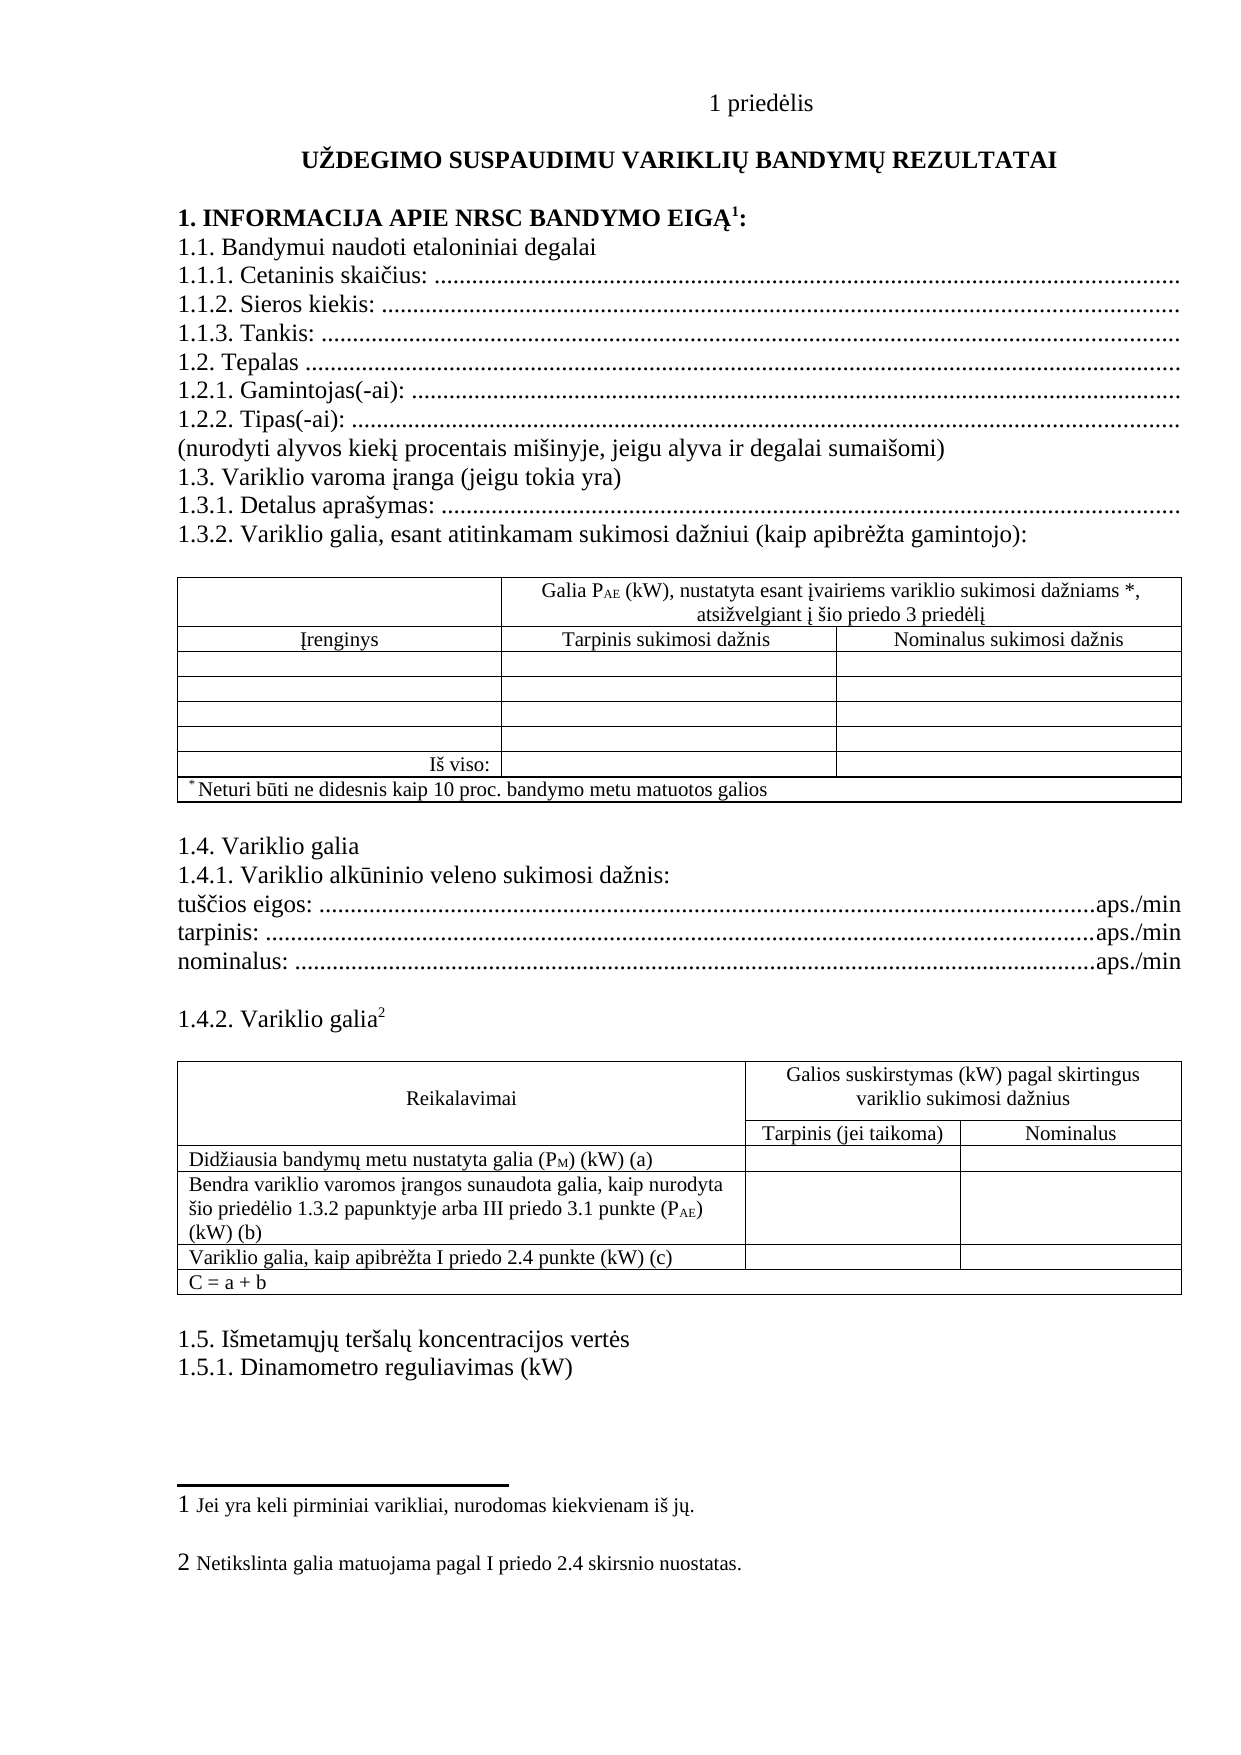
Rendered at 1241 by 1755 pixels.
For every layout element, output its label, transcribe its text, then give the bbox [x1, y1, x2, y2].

text 1.2.2. Tipas(-ai): [177, 404, 1181, 433]
table_cell Nominalus [961, 1121, 1181, 1145]
text 1.4. Variklio galia [177, 831, 1181, 860]
text 1.3. Variklio varoma įranga (jeigu tokia yra) [177, 462, 1181, 490]
table_cell * Neturi būti ne didesnis kaip 10 proc. bandymo metu matuotos galios [178, 778, 1181, 801]
text 1.4.2. Variklio galia [177, 1004, 1181, 1032]
table_header [178, 578, 501, 626]
text 1.3.2. Variklio galia, esant atitinkamam sukimosi dažniui (kaip apibrėžta gamintojo): [177, 519, 1181, 548]
table_cell [837, 652, 1181, 676]
table_cell [837, 752, 1181, 776]
table_cell [502, 727, 836, 751]
table_cell [746, 1146, 960, 1171]
table_cell Tarpinis sukimosi dažnis [502, 627, 836, 651]
table_cell [837, 677, 1181, 701]
text UŽDEGIMO SUSPAUDIMU VARIKLIŲ BANDYMŲ REZULTATAI [177, 145, 1181, 174]
table_cell Įrenginys [178, 627, 501, 651]
table_cell Bendra variklio varomos įrangos sunaudota galia, kaip nurodyta šio priedėlio 1.3.2 papunktyje arba III priedo 3.1 punkte (PAE) (kW) (b) [178, 1172, 745, 1244]
text 1. INFORMACIJA APIE NRSC BANDYMO EIGĄ: [177, 203, 1181, 232]
table_cell [837, 702, 1181, 726]
text 1.1.2. Sieros kiekis: [177, 289, 1181, 318]
text 1.1. Bandymui naudoti etaloniniai degalai [177, 232, 1181, 260]
table_cell C = a + b [178, 1270, 1181, 1294]
table_cell [178, 677, 501, 701]
table_cell Didžiausia bandymų metu nustatyta galia (PM) (kW) (a) [178, 1146, 745, 1171]
table_cell [178, 652, 501, 676]
text 1.2.1. Gamintojas(-ai): [177, 375, 1181, 404]
table_cell [746, 1245, 960, 1269]
table_cell [961, 1245, 1181, 1269]
text 1.5.1. Dinamometro reguliavimas (kW) [177, 1352, 1181, 1381]
text nominalus: aps./min [177, 946, 1181, 975]
text tarpinis: aps./min [177, 917, 1181, 946]
table_header Reikalavimai [178, 1062, 745, 1145]
table_cell Iš viso: [178, 752, 501, 776]
table_cell [178, 702, 501, 726]
text Jei yra keli pirminiai varikliai, nurodomas kiekvienam iš jų. [177, 1486, 1181, 1520]
text 1.4.1. Variklio alkūninio veleno sukimosi dažnis: [177, 860, 1181, 889]
table_cell [961, 1172, 1181, 1244]
table_cell [837, 727, 1181, 751]
table_cell Variklio galia, kaip apibrėžta I priedo 2.4 punkte (kW) (c) [178, 1245, 745, 1269]
text 1.1.1. Cetaninis skaičius: [177, 260, 1181, 289]
text 1.5. Išmetamųjų teršalų koncentracijos vertės [177, 1324, 1181, 1352]
table_cell [502, 752, 836, 776]
text tuščios eigos: aps./min [177, 889, 1181, 917]
text 1.3.1. Detalus aprašymas: [177, 490, 1181, 519]
text 1.2. Tepalas [177, 347, 1181, 375]
table_cell [502, 702, 836, 726]
text 1.1.3. Tankis: [177, 318, 1181, 347]
text Netikslinta galia matuojama pagal I priedo 2.4 skirsnio nuostatas. [177, 1544, 1181, 1578]
table_cell [178, 727, 501, 751]
text (nurodyti alyvos kiekį procentais mišinyje, jeigu alyva ir degalai sumaišomi) [177, 433, 1181, 462]
table_cell [746, 1172, 960, 1244]
table_cell Tarpinis (jei taikoma) [746, 1121, 960, 1145]
text 1 priedėlis [177, 88, 1181, 117]
table_header Galia PAE (kW), nustatyta esant įvairiems variklio sukimosi dažniams *, atsižvelgiant į šio priedo 3 priedėlį [502, 578, 1181, 626]
table_cell Nominalus sukimosi dažnis [837, 627, 1181, 651]
table_header Galios suskirstymas (kW) pagal skirtingus variklio sukimosi dažnius [746, 1062, 1181, 1120]
table_cell [961, 1146, 1181, 1171]
table_cell [502, 652, 836, 676]
table_cell [502, 677, 836, 701]
